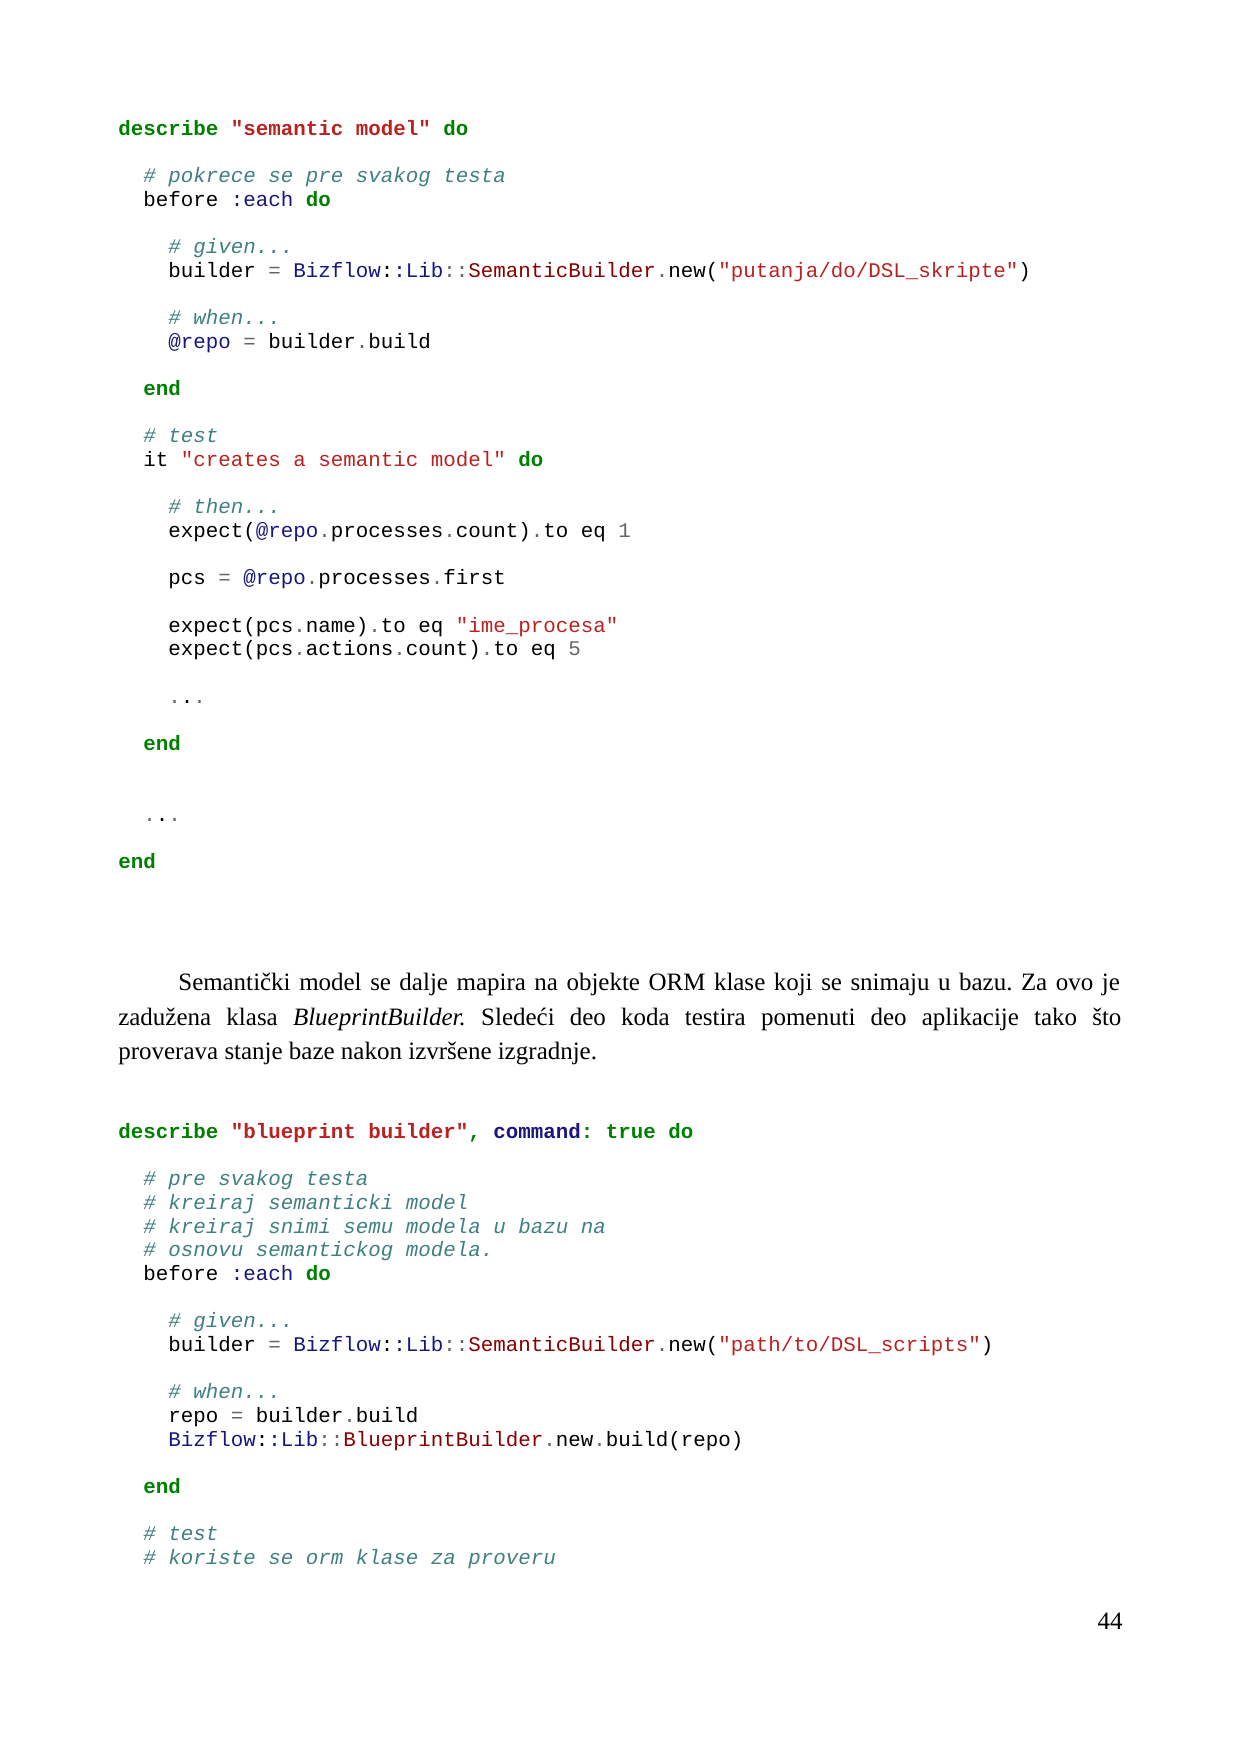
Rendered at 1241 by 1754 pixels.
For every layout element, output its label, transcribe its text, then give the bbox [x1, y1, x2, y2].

text describe "semantic model" do [118, 118, 1122, 142]
text ... [118, 686, 1122, 709]
text repo = builder.build [118, 1405, 1122, 1428]
text before :each do [118, 1263, 1122, 1287]
text it "creates a semantic model" do [118, 449, 1122, 473]
text # when... [118, 307, 1122, 331]
text builder = Bizflow::Lib::SemanticBuilder.new("path/to/DSL_scripts") [118, 1334, 1122, 1358]
text # then... [118, 496, 1122, 520]
text # kreiraj snimi semu modela u bazu na [118, 1216, 1122, 1239]
text # osnovu semantickog modela. [118, 1239, 1122, 1263]
text expect(@repo.processes.count).to eq 1 [118, 520, 1122, 544]
text # test [118, 426, 1122, 449]
text # given... [118, 1310, 1122, 1334]
text # pokrece se pre svakog testa [118, 165, 1122, 189]
text pcs = @repo.processes.first [118, 567, 1122, 591]
text @repo = builder.build [118, 331, 1122, 354]
text # koriste se orm klase za proveru [118, 1547, 1122, 1570]
text end [118, 378, 1122, 402]
text Bizflow::Lib::BlueprintBuilder.new.build(repo) [118, 1428, 1122, 1452]
text # when... [118, 1381, 1122, 1405]
text # kreiraj semanticki model [118, 1192, 1122, 1216]
text end [118, 1476, 1122, 1499]
text # pre svakog testa [118, 1168, 1122, 1192]
text expect(pcs.name).to eq "ime_procesa" [118, 615, 1122, 638]
text ... [118, 804, 1122, 827]
text # given... [118, 236, 1122, 260]
text before :each do [118, 189, 1122, 213]
text end [118, 733, 1122, 757]
text describe "blueprint builder", command: true do [118, 1121, 1122, 1145]
text Semantički model se dalje mapira na objekte ORM klase koji se snimaju u bazu. Za ovo je zadužena klasa BlueprintBuilder. Sledeći deo koda testira pomenuti deo aplikacije tako što proverava stanje baze nakon izvršene izgradnje. [118, 967, 1122, 1065]
text # test [118, 1523, 1122, 1547]
text end [118, 851, 1122, 875]
text expect(pcs.actions.count).to eq 5 [118, 638, 1122, 662]
text builder = Bizflow::Lib::SemanticBuilder.new("putanja/do/DSL_skripte") [118, 260, 1122, 284]
